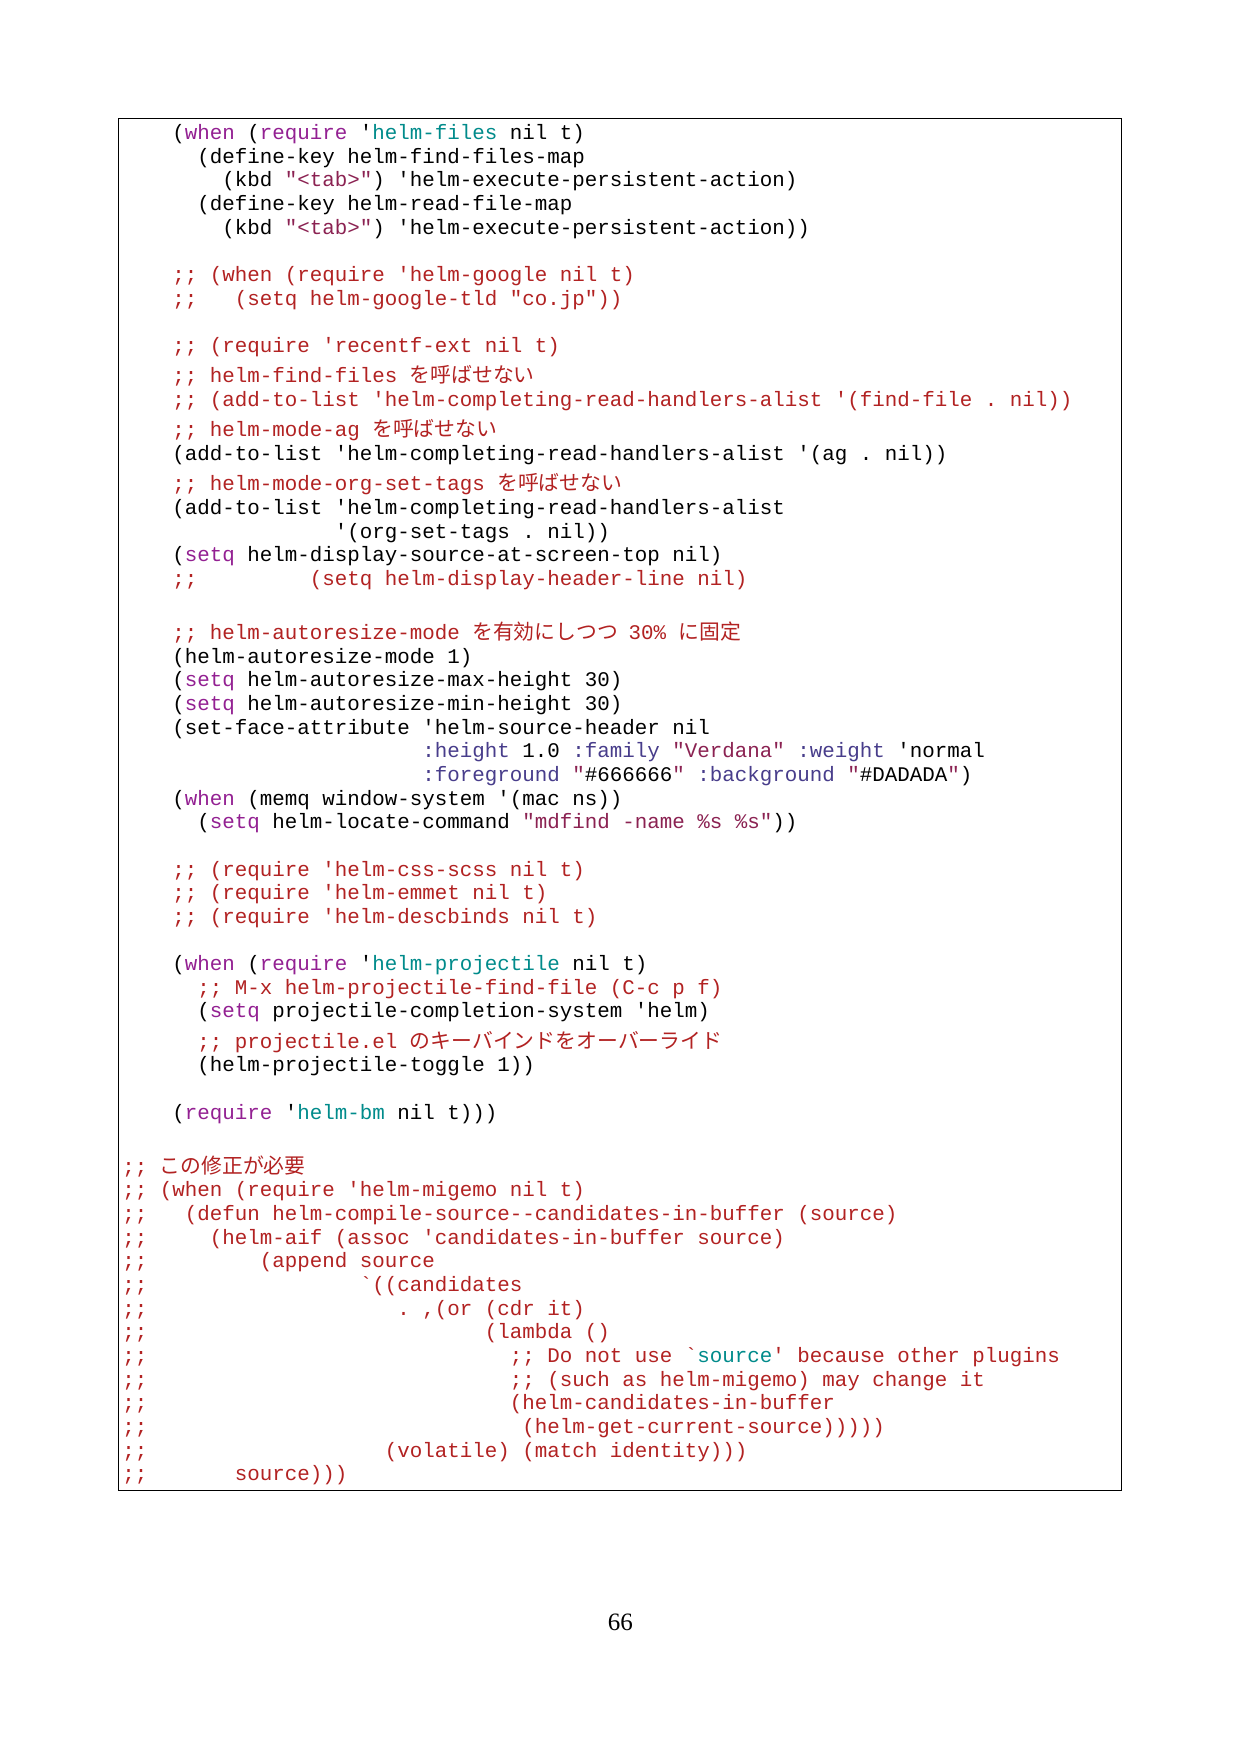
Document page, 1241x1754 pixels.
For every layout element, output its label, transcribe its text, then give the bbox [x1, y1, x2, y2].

text ;; ;; (such as helm-migemo) may change it [119, 1365, 1121, 1388]
text :height 1.0 :family "Verdana" :weight 'normal [119, 736, 1121, 760]
text ;; helm-mode-ag を呼ばせない [119, 409, 1121, 439]
text ;; (defun helm-compile-source--candidates-in-buffer (source) [119, 1199, 1121, 1223]
text ;; (setq helm-google-tld "co.jp")) [119, 284, 1121, 307]
text (helm-projectile-toggle 1)) [119, 1051, 1121, 1074]
text (when (memq window-system '(mac ns)) [119, 784, 1121, 807]
text ;; helm-find-files を呼ばせない [119, 354, 1121, 385]
text (set-face-attribute 'helm-source-header nil [119, 713, 1121, 736]
text ;; (helm-aif (assoc 'candidates-in-buffer source) [119, 1223, 1121, 1246]
text ;; source))) [119, 1459, 1121, 1490]
text (setq projectile-completion-system 'helm) [119, 996, 1121, 1020]
text (add-to-list 'helm-completing-read-handlers-alist [119, 493, 1121, 517]
text ;; . ,(or (cdr it) [119, 1294, 1121, 1317]
text (define-key helm-read-file-map [119, 189, 1121, 213]
text ;; この修正が必要 [119, 1145, 1121, 1176]
text (kbd "<tab>") 'helm-execute-persistent-action)) [119, 213, 1121, 236]
text ;; `((candidates [119, 1270, 1121, 1294]
text (require 'helm-bm nil t))) [119, 1098, 1121, 1121]
text (when (require 'helm-projectile nil t) [119, 949, 1121, 973]
text ;; helm-autoresize-mode を有効にしつつ 30% に固定 [119, 611, 1121, 642]
text ;; (append source [119, 1246, 1121, 1270]
text (add-to-list 'helm-completing-read-handlers-alist '(ag . nil)) [119, 439, 1121, 463]
text (setq helm-autoresize-min-height 30) [119, 689, 1121, 713]
text (setq helm-locate-command "mdfind -name %s %s")) [119, 807, 1121, 831]
text ;; M-x helm-projectile-find-file (C-c p f) [119, 973, 1121, 996]
text :foreground "#666666" :background "#DADADA") [119, 760, 1121, 784]
text ;; (when (require 'helm-google nil t) [119, 260, 1121, 284]
text (kbd "<tab>") 'helm-execute-persistent-action) [119, 165, 1121, 189]
text ;; (require 'helm-emmet nil t) [119, 878, 1121, 902]
text (when (require 'helm-files nil t) [119, 119, 1121, 142]
text (helm-autoresize-mode 1) [119, 642, 1121, 665]
text ;; (require 'helm-css-scss nil t) [119, 854, 1121, 878]
text ;; (setq helm-display-header-line nil) [119, 564, 1121, 588]
text (setq helm-autoresize-max-height 30) [119, 665, 1121, 689]
text (setq helm-display-source-at-screen-top nil) [119, 540, 1121, 564]
text ;; helm-mode-org-set-tags を呼ばせない [119, 463, 1121, 493]
text '(org-set-tags . nil)) [119, 517, 1121, 540]
text ;; (add-to-list 'helm-completing-read-handlers-alist '(find-file . nil)) [119, 385, 1121, 409]
text ;; (helm-candidates-in-buffer [119, 1388, 1121, 1412]
text ;; (volatile) (match identity))) [119, 1436, 1121, 1459]
text ;; projectile.el のキーバインドをオーバーライド [119, 1020, 1121, 1051]
text ;; (lambda () [119, 1317, 1121, 1341]
text ;; (require 'recentf-ext nil t) [119, 331, 1121, 354]
text ;; (when (require 'helm-migemo nil t) [119, 1176, 1121, 1199]
text ;; (helm-get-current-source))))) [119, 1412, 1121, 1436]
text ;; ;; Do not use `source' because other plugins [119, 1341, 1121, 1365]
text (define-key helm-find-files-map [119, 142, 1121, 165]
text ;; (require 'helm-descbinds nil t) [119, 902, 1121, 926]
